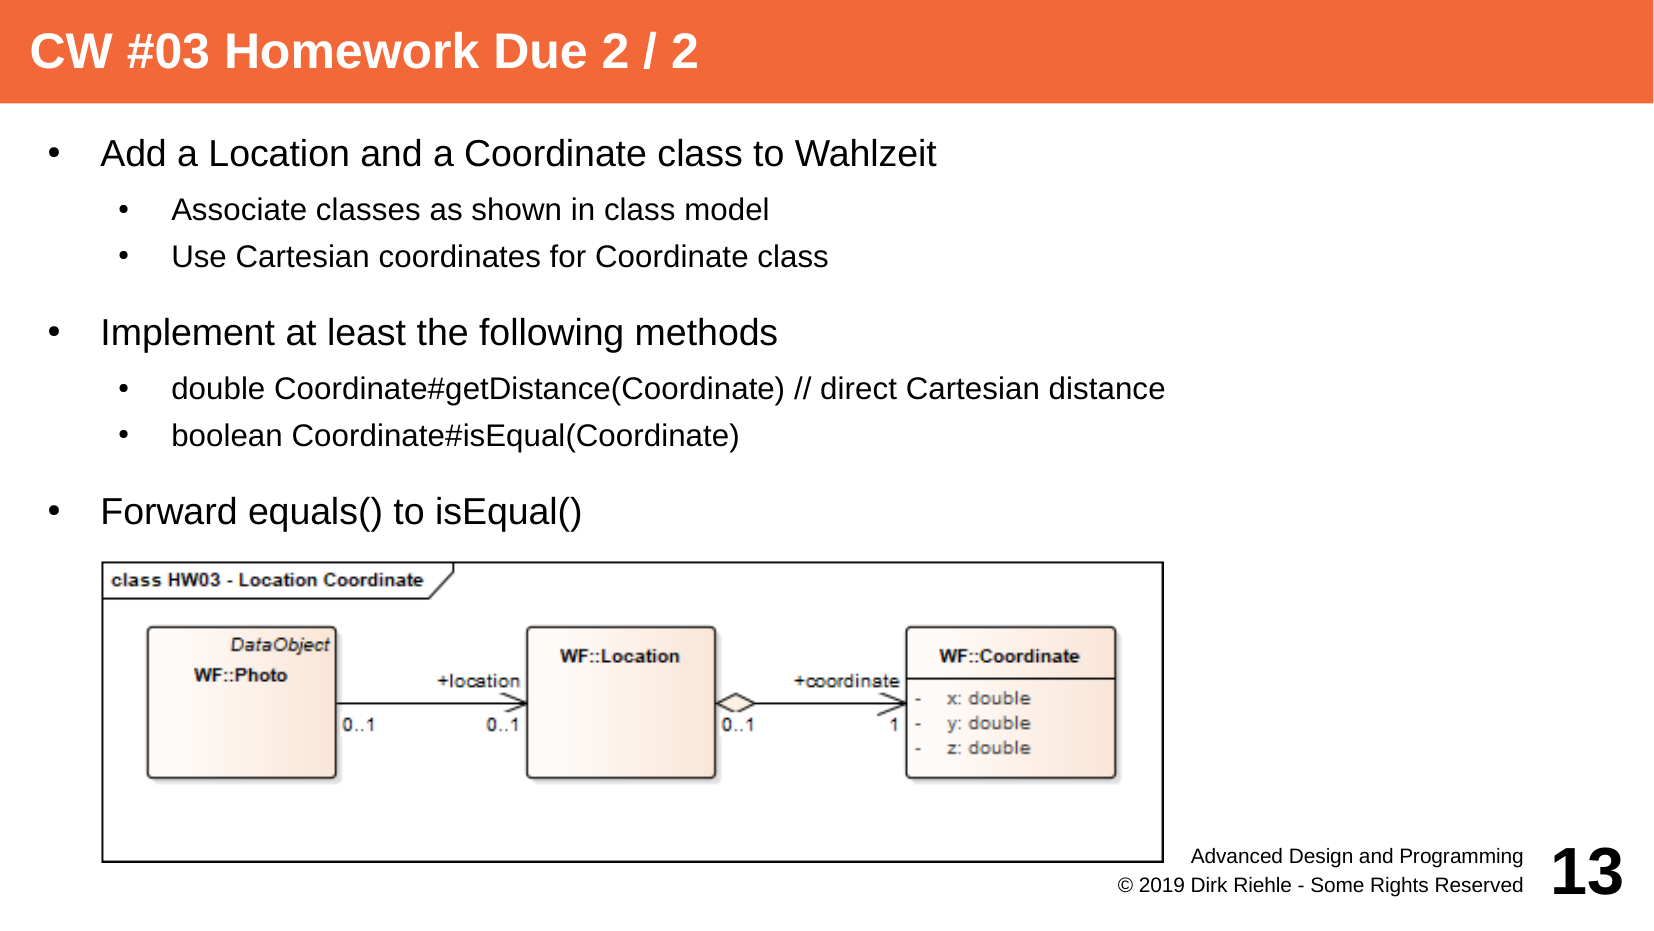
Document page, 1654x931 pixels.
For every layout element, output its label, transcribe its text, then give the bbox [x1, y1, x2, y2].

list Add a Location and a Coordinate class to Wahlzeit Associate classes as shown in class model Use Cartesian coordinates for Coordinate class Implement at least the following methods double Coordinate#getDistance(Coordinate) // direct Cartesian distance boolean Coordinate#isEqual(Coordinate) Forward equals() to isEqual() [29, 132, 1625, 813]
picture [100, 560, 1164, 863]
title CW #03 Homework Due 2 / 2 [0, 0, 1654, 104]
